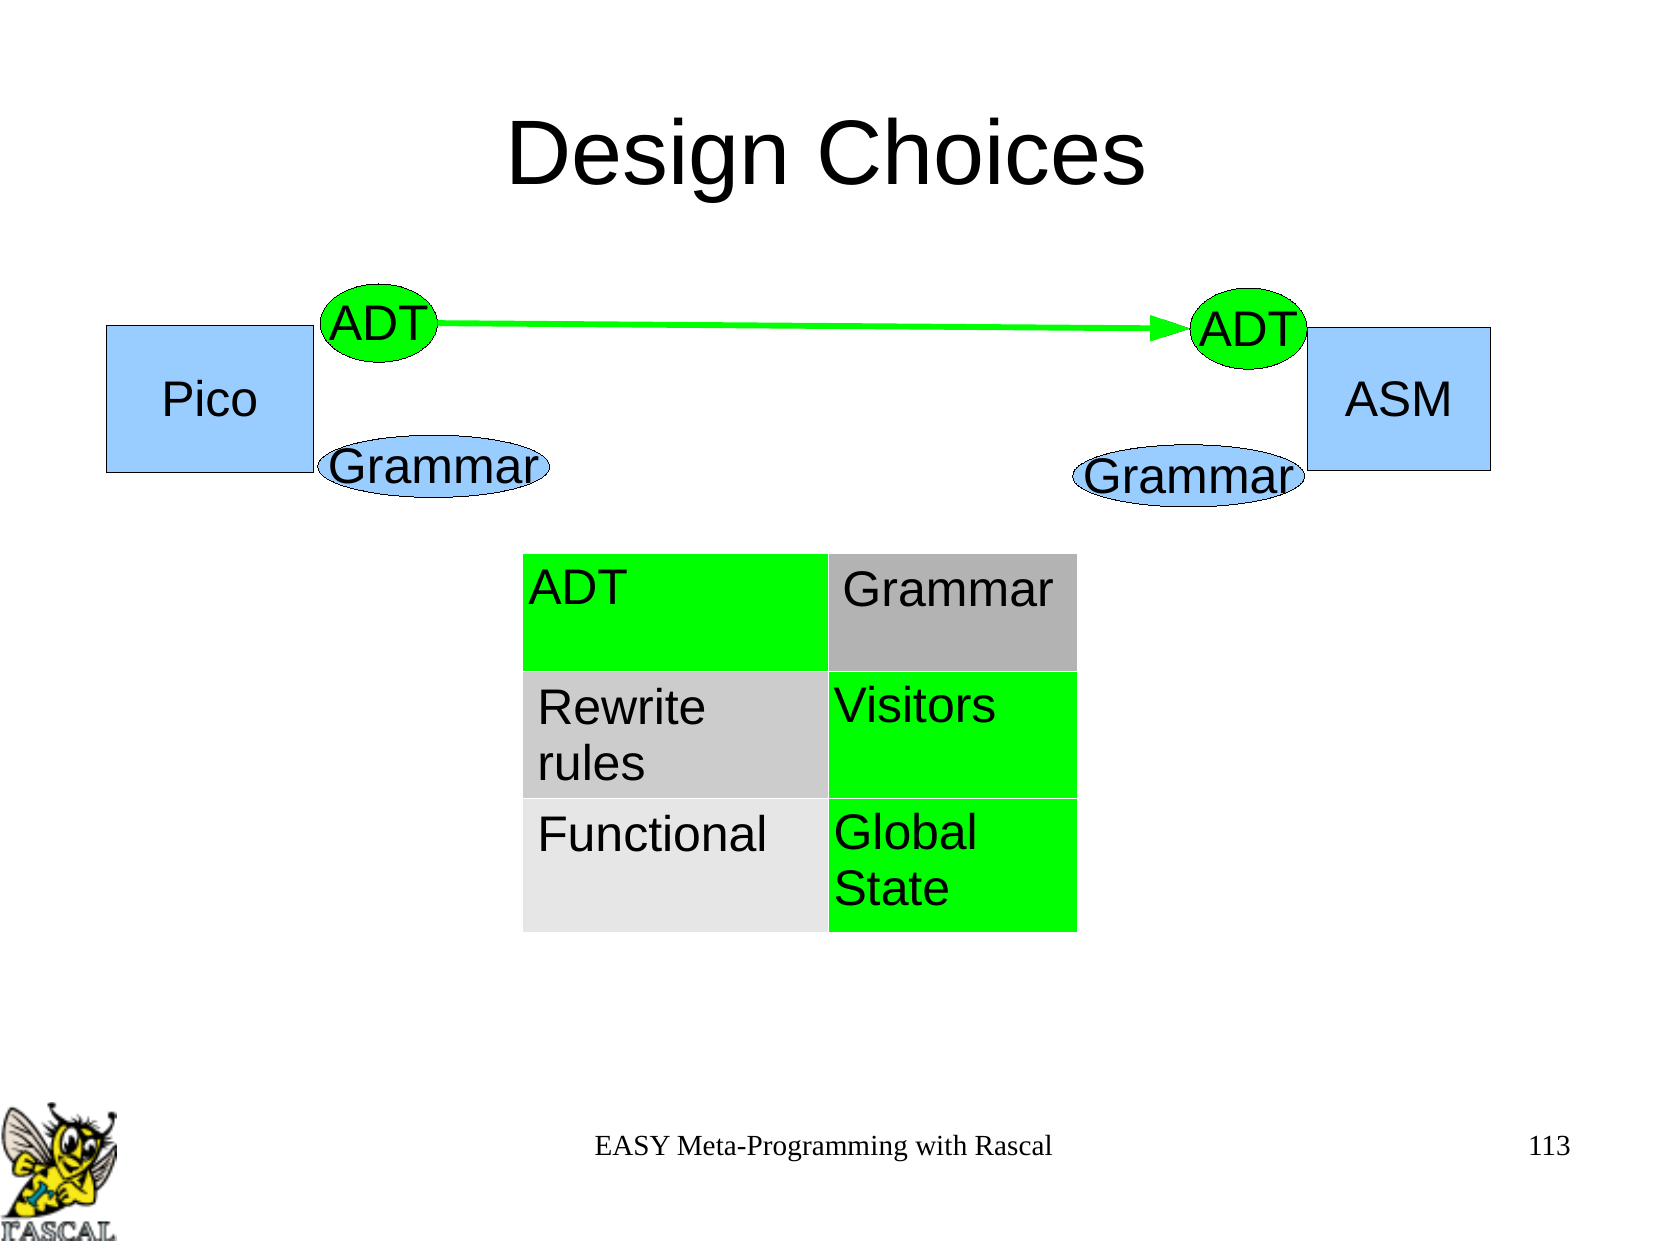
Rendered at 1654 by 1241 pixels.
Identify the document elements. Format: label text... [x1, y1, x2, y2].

text_box Grammar [1072, 444, 1305, 507]
table_header ADT [523, 554, 828, 671]
text_box ADT [1189, 288, 1308, 370]
picture [0, 1102, 117, 1241]
table_header Grammar [829, 554, 1077, 671]
table_cell Functional [523, 799, 828, 932]
text_box ADT [320, 283, 438, 363]
text_box Grammar [317, 435, 550, 498]
text_box Pico [106, 325, 314, 473]
title Design Choices [82, 56, 1571, 250]
text_box ASM [1307, 327, 1491, 471]
table_cell Visitors [829, 672, 1077, 798]
table_cell Rewrite rules [523, 672, 828, 798]
table_cell Global State [829, 799, 1077, 932]
